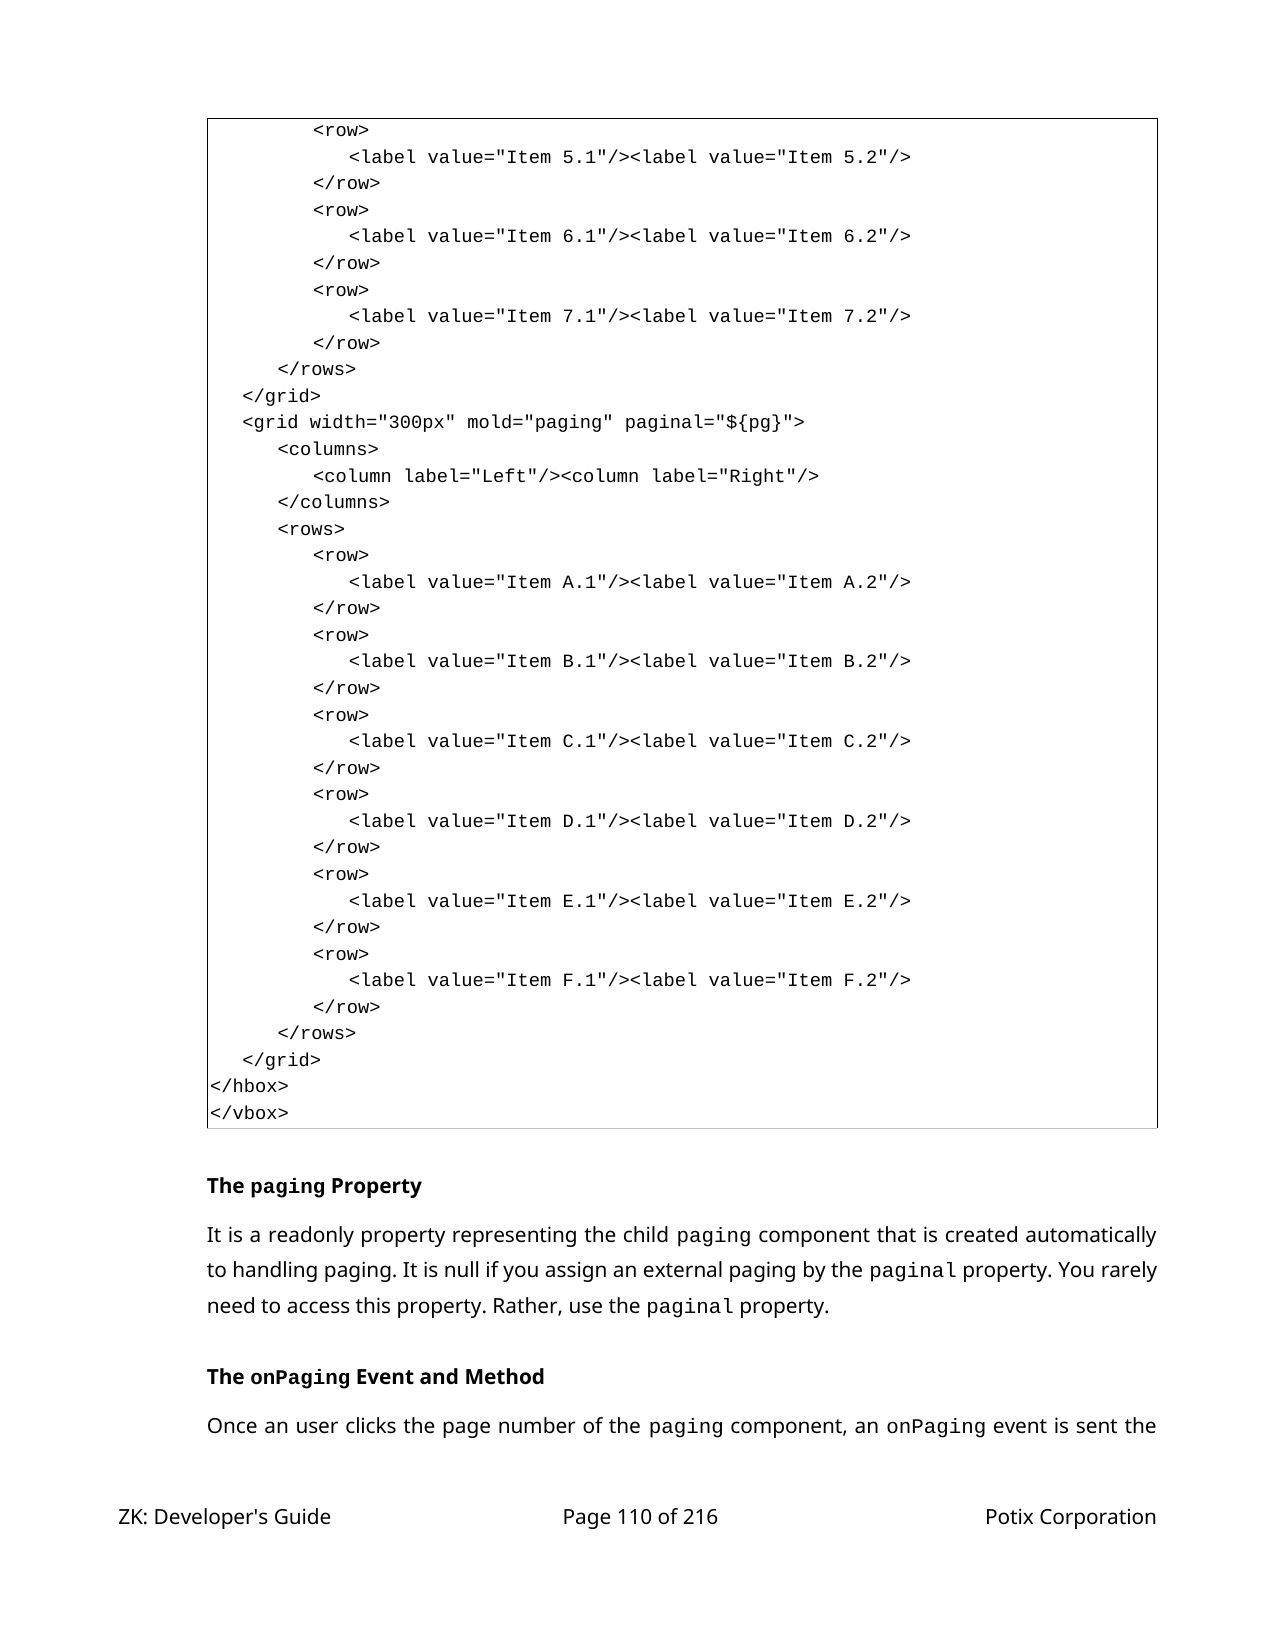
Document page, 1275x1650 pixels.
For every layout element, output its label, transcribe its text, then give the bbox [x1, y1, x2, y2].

text <row> <label value="Item 5.1"/><label value="Item 5.2"/> </row> <row> <label value="Item 6.1"/><label value="Item 6.2"/> </row> <row> <label value="Item 7.1"/><label value="Item 7.2"/> </row> </rows> </grid> <grid width="300px" mold="paging" paginal="${pg}"> <columns> <column label="Left"/><column label="Right"/> </columns> <rows> <row> <label value="Item A.1"/><label value="Item A.2"/> </row> <row> <label value="Item B.1"/><label value="Item B.2"/> </row> <row> <label value="Item C.1"/><label value="Item C.2"/> </row> <row> <label value="Item D.1"/><label value="Item D.2"/> </row> <row> <label value="Item E.1"/><label value="Item E.2"/> </row> <row> <label value="Item F.1"/><label value="Item F.2"/> </row> </rows> </grid> </hbox> </vbox> [208, 119, 1157, 1128]
text Once an user clicks the page number of the paging component, an onPaging event is sent the [207, 1411, 1157, 1440]
text It is a readonly property representing the child paging component that is created automatically to handling paging. It is null if you assign an external paging by the paginal property. You rarely need to access this property. Rather, use the paginal property. [207, 1220, 1157, 1319]
subtitle The paging Property [207, 1171, 1157, 1199]
subtitle The onPaging Event and Method [207, 1362, 1157, 1391]
